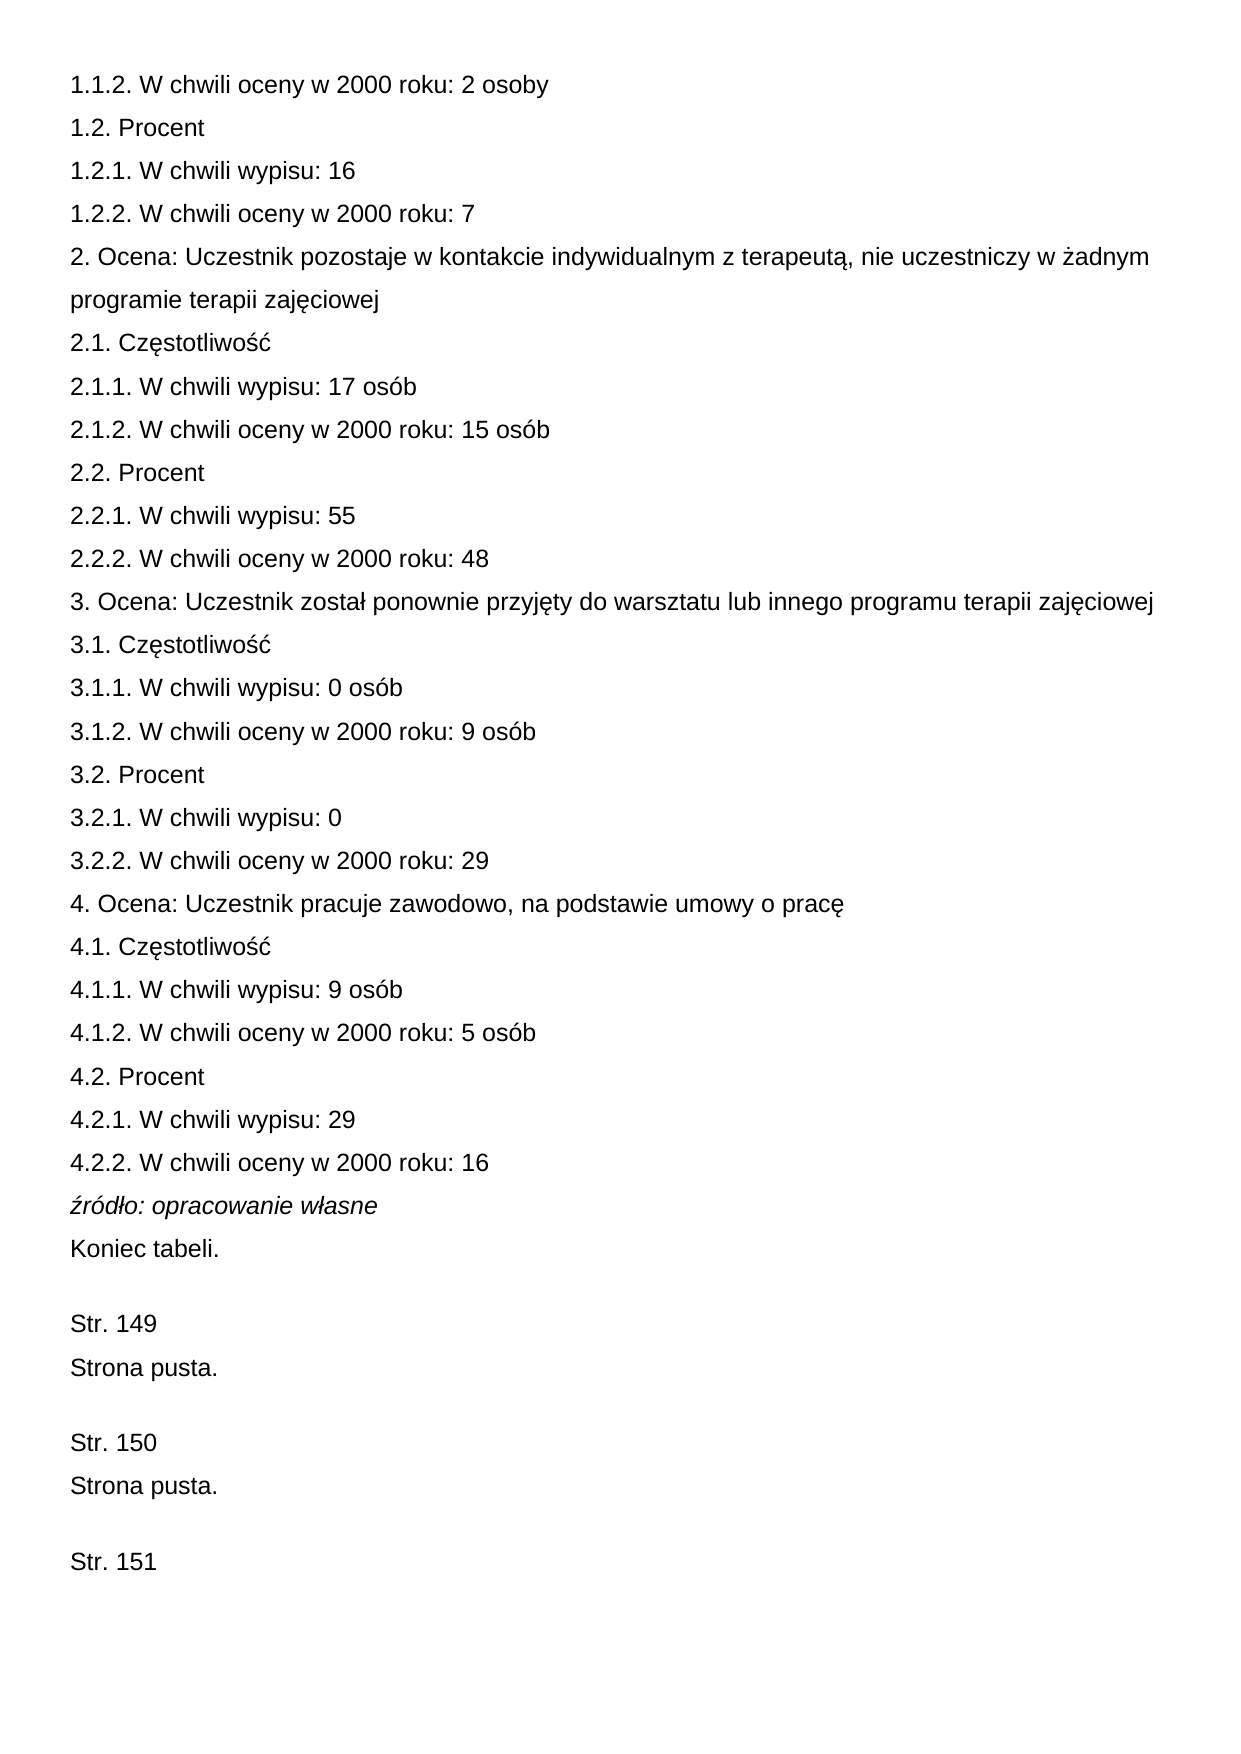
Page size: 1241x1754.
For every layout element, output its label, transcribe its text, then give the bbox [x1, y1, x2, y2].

text 2.2. Procent [70, 458, 1171, 487]
text 4.2. Procent [70, 1062, 1171, 1090]
text 1.2. Procent [70, 113, 1171, 142]
text 4.1.2. W chwili oceny w 2000 roku: 5 osób [70, 1018, 1171, 1047]
text 2.2.2. W chwili oceny w 2000 roku: 48 [70, 544, 1171, 573]
text Str. 150 [70, 1428, 1171, 1457]
text 3.2.1. W chwili wypisu: 0 [70, 803, 1171, 832]
text 3.1.1. W chwili wypisu: 0 osób [70, 673, 1171, 702]
text 1.1.2. W chwili oceny w 2000 roku: 2 osoby [70, 70, 1171, 98]
text 3. Ocena: Uczestnik został ponownie przyjęty do warsztatu lub innego programu terapii zajęciowej [70, 587, 1171, 616]
text 4.2.2. W chwili oceny w 2000 roku: 16 [70, 1148, 1171, 1177]
text Str. 151 [70, 1547, 1171, 1575]
text 2.1.1. W chwili wypisu: 17 osób [70, 372, 1171, 400]
text źródło: opracowanie własne [70, 1191, 1171, 1220]
text 3.1.2. W chwili oceny w 2000 roku: 9 osób [70, 717, 1171, 745]
text 2. Ocena: Uczestnik pozostaje w kontakcie indywidualnym z terapeutą, nie uczestniczy w żadnym programie terapii zajęciowej [70, 242, 1171, 314]
text Koniec tabeli. [70, 1234, 1171, 1263]
text 4.1. Częstotliwość [70, 932, 1171, 961]
text Strona pusta. [70, 1353, 1171, 1381]
text 1.2.2. W chwili oceny w 2000 roku: 7 [70, 199, 1171, 228]
text Str. 149 [70, 1309, 1171, 1338]
text 3.2. Procent [70, 760, 1171, 788]
text 4.2.1. W chwili wypisu: 29 [70, 1105, 1171, 1133]
text 3.2.2. W chwili oceny w 2000 roku: 29 [70, 846, 1171, 875]
text 1.2.1. W chwili wypisu: 16 [70, 156, 1171, 185]
text 2.1. Częstotliwość [70, 328, 1171, 357]
text 2.2.1. W chwili wypisu: 55 [70, 501, 1171, 530]
text 2.1.2. W chwili oceny w 2000 roku: 15 osób [70, 415, 1171, 443]
text Strona pusta. [70, 1471, 1171, 1500]
text 4.1.1. W chwili wypisu: 9 osób [70, 975, 1171, 1004]
text 4. Ocena: Uczestnik pracuje zawodowo, na podstawie umowy o pracę [70, 889, 1171, 918]
text 3.1. Częstotliwość [70, 630, 1171, 659]
